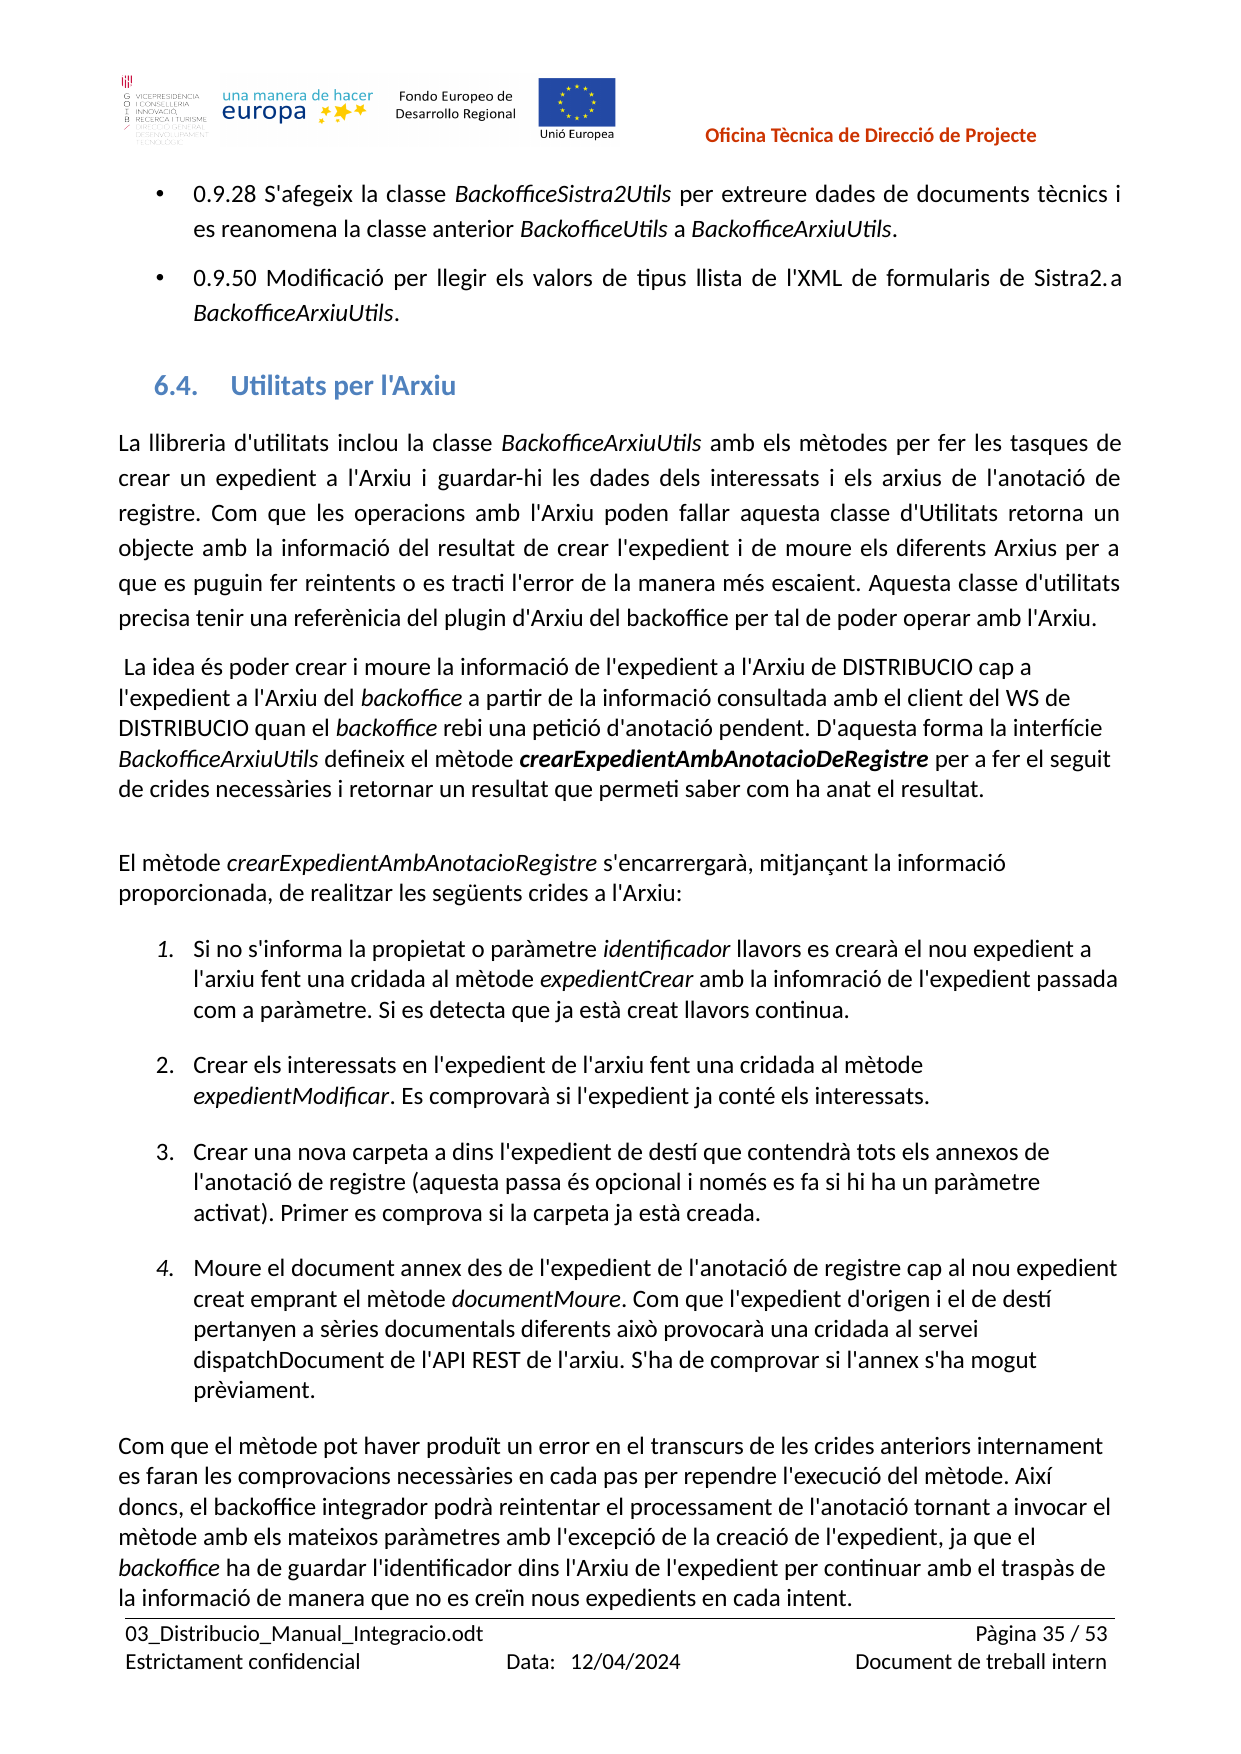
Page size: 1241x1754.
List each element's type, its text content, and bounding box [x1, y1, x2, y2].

list Si no s'informa la propietat o paràmetre identificador llavors es crearà el nou expedient a l'arxiu fent una cridada al mètode expedientCrear amb la infomració de l'expedient passada com a paràmetre. Si es detecta que ja està creat llavors continua. [156, 933, 1122, 1024]
list Crear una nova carpeta a dins l'expedient de destí que contendrà tots els annexos de l'anotació de registre (aquesta passa és opcional i només es fa si hi ha un paràmetre activat). Primer es comprova si la carpeta ja està creada. [156, 1136, 1122, 1227]
list Crear els interessats en l'expedient de l'arxiu fent una cridada al mètode expedientModificar. Es comprovarà si l'expedient ja conté els interessats. [156, 1049, 1122, 1111]
text La llibreria d'utilitats inclou la classe BackofficeArxiuUtils amb els mètodes per fer les tasques de crear un expedient a l'Arxiu i guardar-hi les dades dels interessats i els arxius de l'anotació de registre. Com que les operacions amb l'Arxiu poden fallar aquesta classe d'Utilitats retorna un objecte amb la informació del resultat de crear l'expedient i de moure els diferents Arxius per a que es puguin fer reintents o es tracti l'error de la manera més escaient. Aquesta classe d'utilitats precisa tenir una referènicia del plugin d'Arxiu del backoffice per tal de poder operar amb l'Arxiu. [118, 427, 1122, 632]
list 0.9.50 Modificació per llegir els valors de tipus llista de l'XML de formularis de Sistra2.a BackofficeArxiuUtils. [156, 262, 1122, 328]
list 0.9.28 S'afegeix la classe BackofficeSistra2Utils per extreure dades de documents tècnics i es reanomena la classe anterior BackofficeUtils a BackofficeArxiuUtils. [156, 178, 1122, 243]
text El mètode crearExpedientAmbAnotacioRegistre s'encarrergarà, mitjançant la informació proporcionada, de realitzar les següents crides a l'Arxiu: [118, 847, 1122, 908]
picture [219, 73, 621, 147]
list Moure el document annex des de l'expedient de l'anotació de registre cap al nou expedient creat emprant el mètode documentMoure. Com que l'expedient d'origen i el de destí pertanyen a sèries documentals diferents això provocarà una cridada al servei dispatchDocument de l'API REST de l'arxiu. S'ha de comprovar si l'annex s'ha mogut prèviament. [156, 1252, 1122, 1405]
text Com que el mètode pot haver produït un error en el transcurs de les crides anteriors internament es faran les comprovacions necessàries en cada pas per rependre l'execució del mètode. Així doncs, el backoffice integrador podrà reintentar el processament de l'anotació tornant a invocar el mètode amb els mateixos paràmetres amb l'excepció de la creació de l'expedient, ja que el backoffice ha de guardar l'identificador dins l'Arxiu de l'expedient per continuar amb el traspàs de la informació de manera que no es creïn nous expedients en cada intent. [118, 1430, 1122, 1613]
subtitle Utilitats per l'Arxiu [153, 367, 1122, 403]
text La idea és poder crear i moure la informació de l'expedient a l'Arxiu de DISTRIBUCIO cap a l'expedient a l'Arxiu del backoffice a partir de la informació consultada amb el client del WS de DISTRIBUCIO quan el backoffice rebi una petició d'anotació pendent. D'aquesta forma la interfície BackofficeArxiuUtils defineix el mètode crearExpedientAmbAnotacioDeRegistre per a fer el seguit de crides necessàries i retornar un resultat que permeti saber com ha anat el resultat. [118, 651, 1122, 804]
picture [118, 73, 213, 147]
